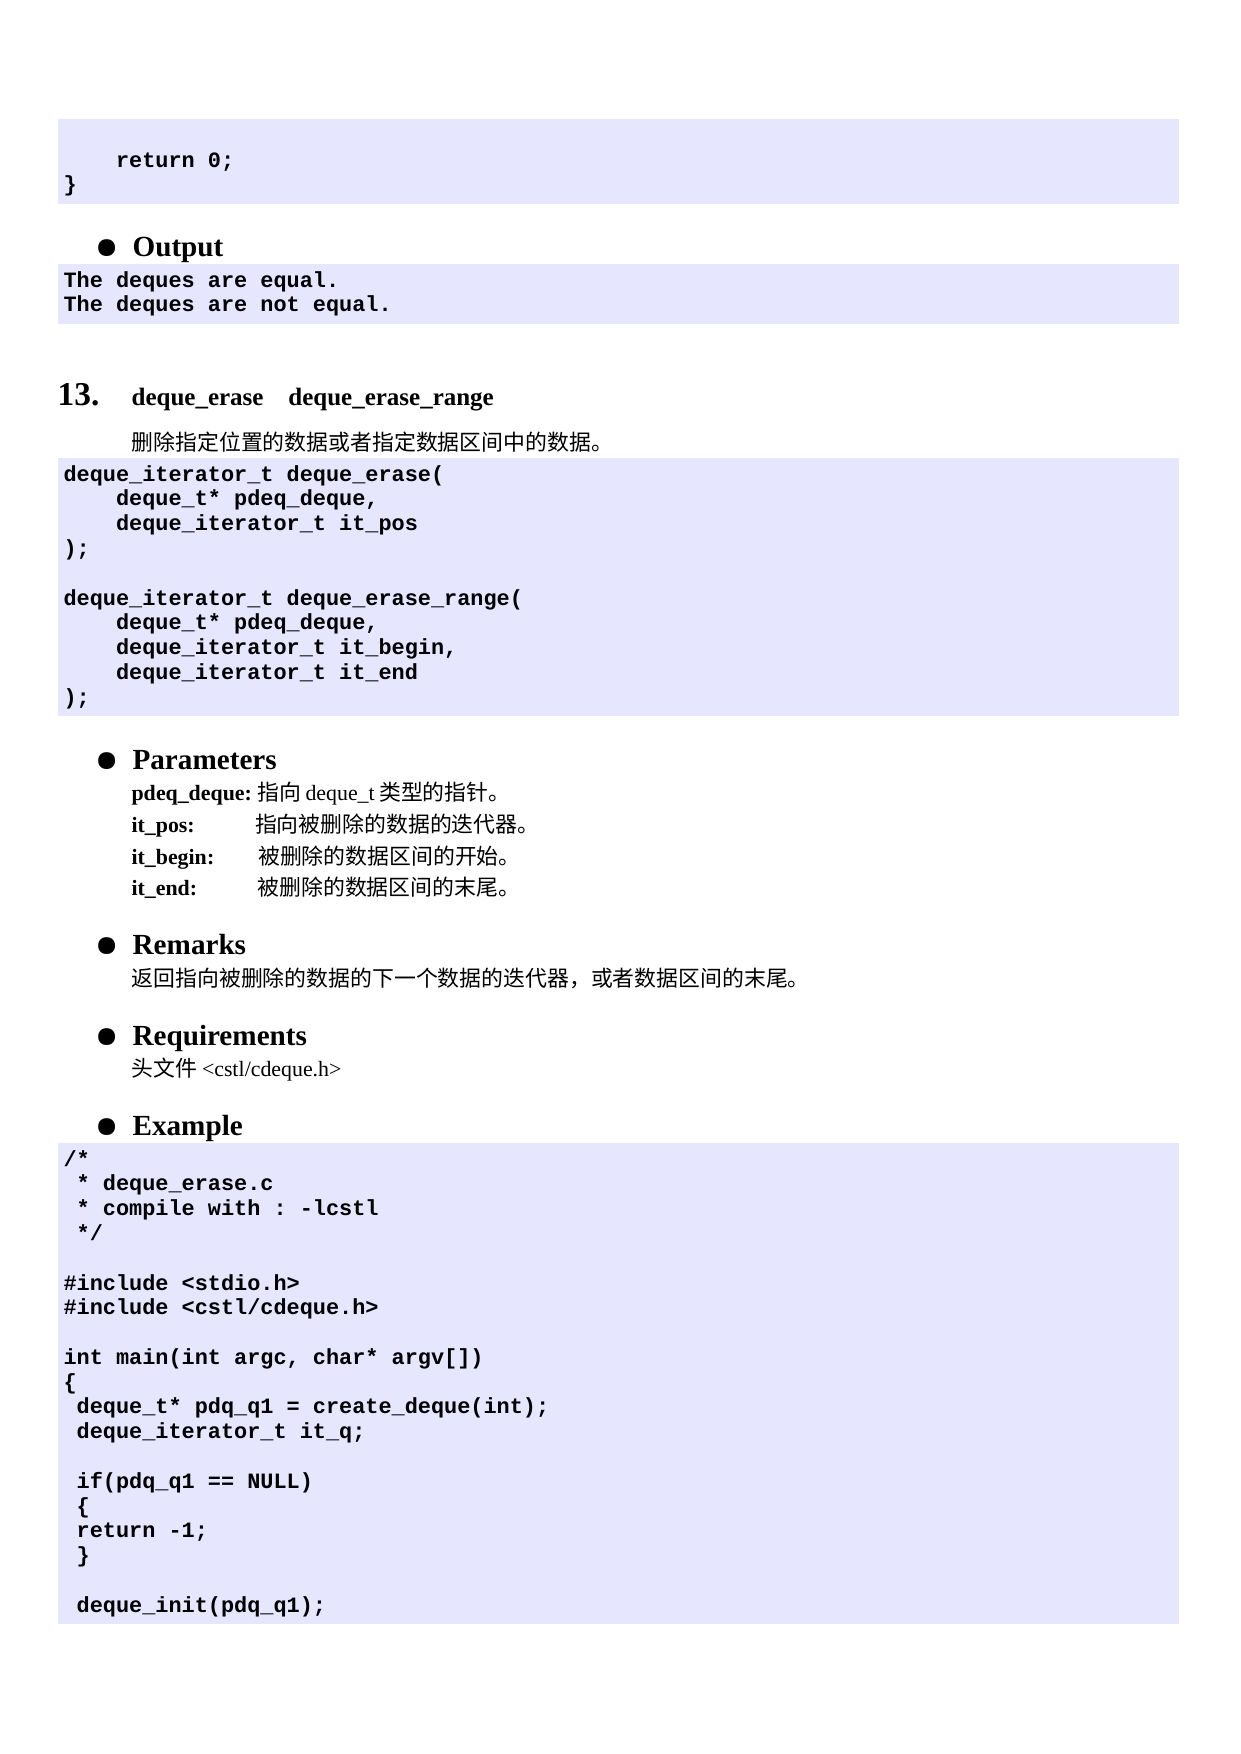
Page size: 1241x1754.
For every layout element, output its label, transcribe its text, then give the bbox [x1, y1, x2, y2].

text it_pos: 指向被删除的数据的迭代器。 [57, 807, 1179, 839]
list Remarks [95, 927, 1179, 961]
text 头文件 <cstl/cdeque.h> [57, 1051, 1179, 1083]
subtitle deque_erase deque_erase_range [57, 374, 1179, 413]
table_header /* * deque_erase.c * compile with : -lcstl */ #include <stdio.h> #include <cstl/cdeque.h> int main(int argc, char* argv[]) { deque_t* pdq_q1 = create_deque(int); deque_iterator_t it_q; if(pdq_q1 == NULL) { return -1; } deque_init(pdq_q1); [58, 1143, 1179, 1624]
text it_begin: 被删除的数据区间的开始。 [57, 839, 1179, 870]
text pdeq_deque: 指向deque_t类型的指针。 [57, 775, 1179, 807]
table_header deque_iterator_t deque_erase( deque_t* pdeq_deque, deque_iterator_t it_pos ); deque_iterator_t deque_erase_range( deque_t* pdeq_deque, deque_iterator_t it_begin, deque_iterator_t it_end ); [58, 458, 1179, 716]
list Output [95, 229, 1179, 263]
text 返回指向被删除的数据的下一个数据的迭代器，或者数据区间的末尾。 [57, 961, 1179, 993]
list Example [95, 1108, 1179, 1142]
list Requirements [95, 1018, 1179, 1051]
text it_end: 被删除的数据区间的末尾。 [57, 870, 1179, 902]
table_header The deques are equal. The deques are not equal. [58, 264, 1179, 324]
table_header return 0; } [58, 119, 1179, 204]
list Parameters [95, 742, 1179, 775]
text 删除指定位置的数据或者指定数据区间中的数据。 [57, 425, 1179, 457]
